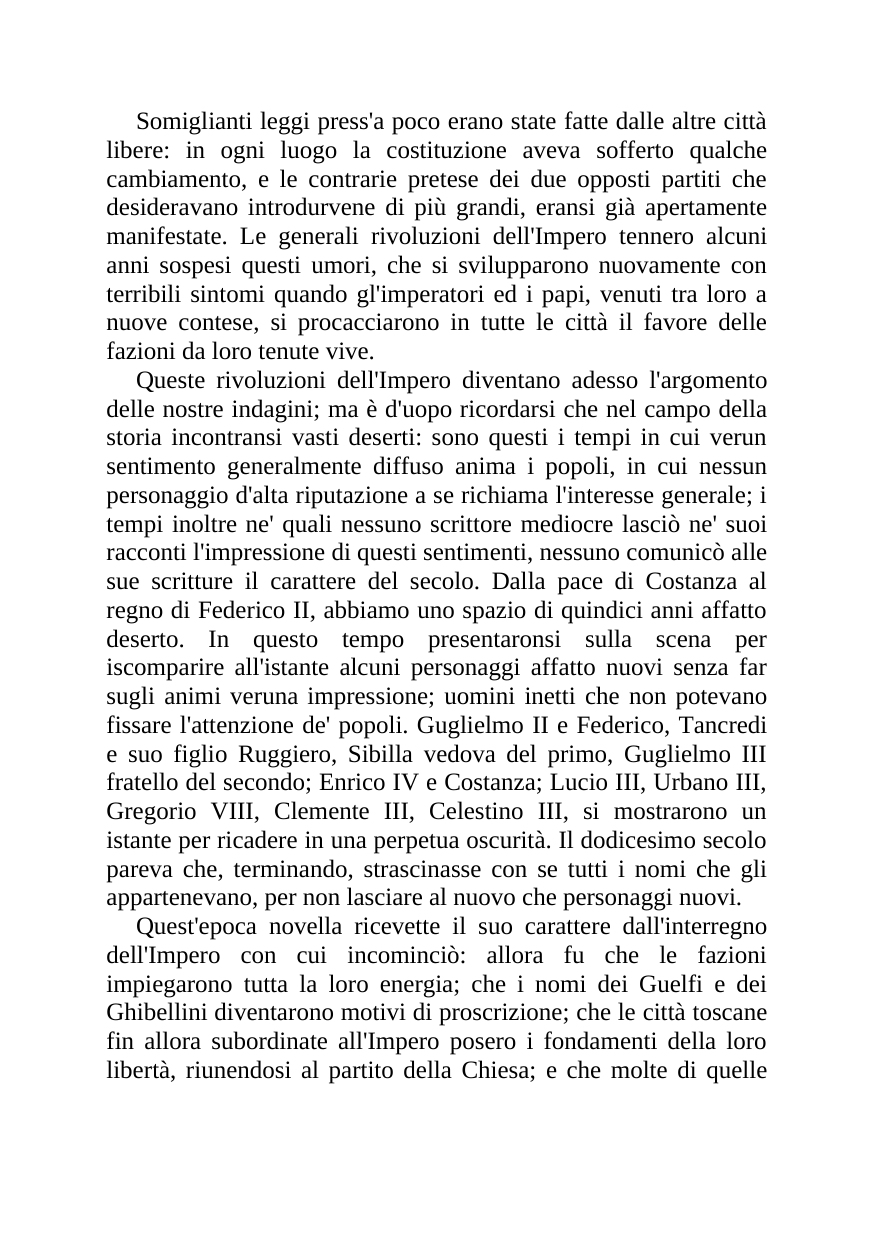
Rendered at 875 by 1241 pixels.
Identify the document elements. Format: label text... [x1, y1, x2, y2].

text Queste rivoluzioni dell'Impero diventano adesso l'argomento delle nostre indagini; ma è d'uopo ricordarsi che nel campo della storia incontransi vasti deserti: sono questi i tempi in cui verun sentimento generalmente diffuso anima i popoli, in cui nessun personaggio d'alta riputazione a se richiama l'interesse generale; i tempi inoltre ne' quali nessuno scrittore mediocre lasciò ne' suoi racconti l'impressione di questi sentimenti, nessuno comunicò alle sue scritture il carattere del secolo. Dalla pace di Costanza al regno di Federico II, abbiamo uno spazio di quindici anni affatto deserto. In questo tempo presentaronsi sulla scena per iscomparire all'istante alcuni personaggi affatto nuovi senza far sugli animi veruna impressione; uomini inetti che non potevano fissare l'attenzione de' popoli. Guglielmo II e Federico, Tancredi e suo figlio Ruggiero, Sibilla vedova del primo, Guglielmo III fratello del secondo; Enrico IV e Costanza; Lucio III, Urbano III, Gregorio VIII, Clemente III, Celestino III, si mostrarono un istante per ricadere in una perpetua oscurità. Il dodicesimo secolo pareva che, terminando, strascinasse con se tutti i nomi che gli appartenevano, per non lasciare al nuovo che personaggi nuovi. [106, 365, 768, 911]
text Somiglianti leggi press'a poco erano state fatte dalle altre città libere: in ogni luogo la costituzione aveva sofferto qualche cambiamento, e le contrarie pretese dei due opposti partiti che desideravano introdurvene di più grandi, eransi già apertamente manifestate. Le generali rivoluzioni dell'Impero tennero alcuni anni sospesi questi umori, che si svilupparono nuovamente con terribili sintomi quando gl'imperatori ed i papi, venuti tra loro a nuove contese, si procacciarono in tutte le città il favore delle fazioni da loro tenute vive. [106, 106, 768, 365]
text Quest'epoca novella ricevette il suo carattere dall'interregno dell'Impero con cui incominciò: allora fu che le fazioni impiegarono tutta la loro energia; che i nomi dei Guelfi e dei Ghibellini diventarono motivi di proscrizione; che le città toscane fin allora subordinate all'Impero posero i fondamenti della loro libertà, riunendosi al partito della Chiesa; e che molte di quelle [106, 911, 768, 1084]
